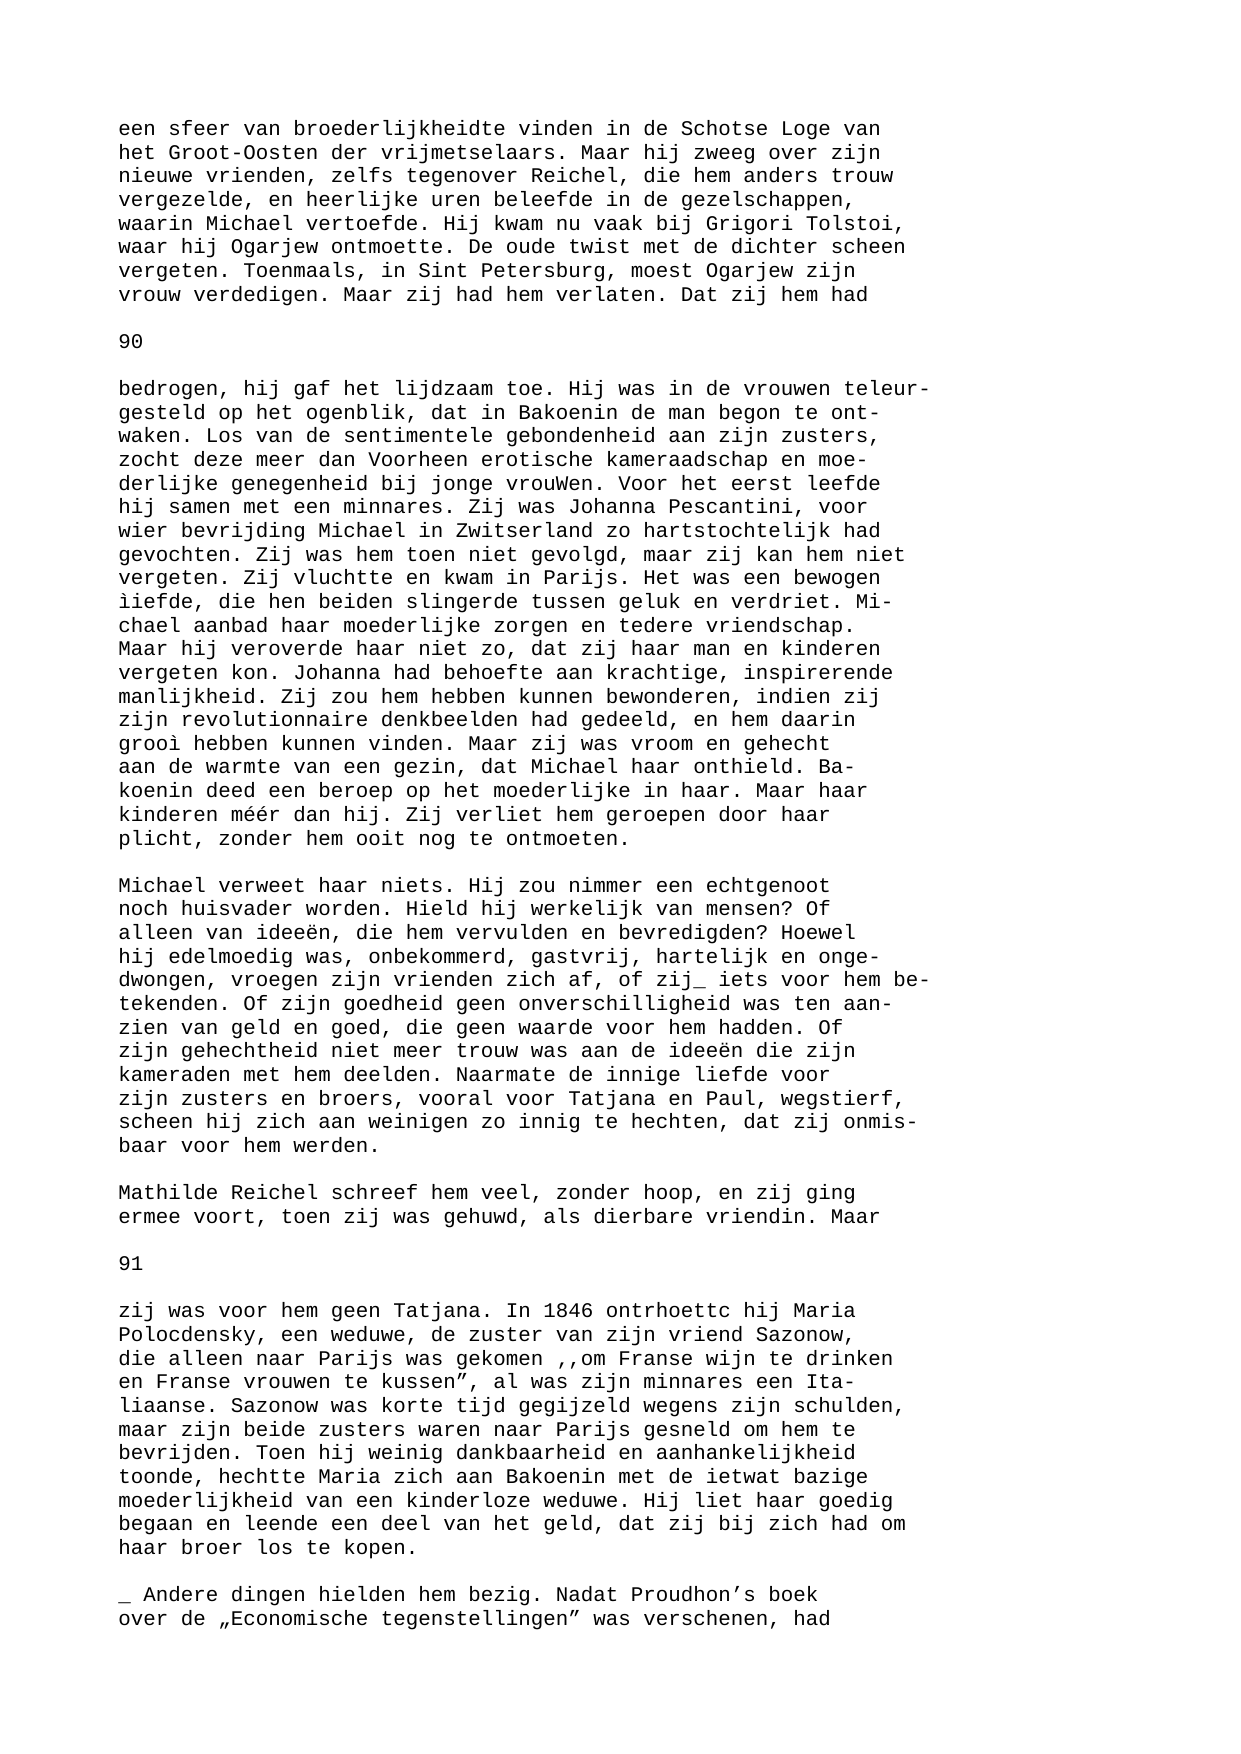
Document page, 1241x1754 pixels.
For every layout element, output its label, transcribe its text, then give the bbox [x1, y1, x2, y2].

text ìiefde, die hen beiden slingerde tussen geluk en verdriet. Mi- [118, 591, 1122, 615]
text Michael verweet haar niets. Hij zou nimmer een echtgenoot [118, 875, 1122, 898]
text scheen hij zich aan weinigen zo innig te hechten, dat zij onmis- [118, 1111, 1122, 1135]
text baar voor hem werden. [118, 1135, 1122, 1158]
text die alleen naar Parijs was gekomen ‚,om Franse wijn te drinken [118, 1348, 1122, 1371]
text haar broer los te kopen. [118, 1537, 1122, 1561]
text _ Andere dingen hielden hem bezig. Nadat Proudhon’s boek [118, 1584, 1122, 1608]
text dwongen, vroegen zijn vrienden zich af, of zij_ iets voor hem be- [118, 969, 1122, 993]
text waar hij Ogarjew ontmoette. De oude twist met de dichter scheen [118, 236, 1122, 260]
text alleen van ideeën, die hem vervulden en bevredigden? Hoewel [118, 922, 1122, 946]
text Mathilde Reichel schreef hem veel, zonder hoop, en zij ging [118, 1182, 1122, 1206]
text kinderen méér dan hij. Zij verliet hem geroepen door haar [118, 804, 1122, 827]
text grooì hebben kunnen vinden. Maar zij was vroom en gehecht [118, 733, 1122, 757]
text zijn gehechtheid niet meer trouw was aan de ideeën die zijn [118, 1040, 1122, 1064]
text moederlijkheid van een kinderloze weduwe. Hij liet haar goedig [118, 1489, 1122, 1513]
text zocht deze meer dan Voorheen erotische kameraadschap en moe- [118, 449, 1122, 473]
text nieuwe vrienden, zelfs tegenover Reichel, die hem anders trouw [118, 165, 1122, 189]
text hij samen met een minnares. Zij was Johanna Pescantini, voor [118, 496, 1122, 520]
text hij edelmoedig was, onbekommerd, gastvrij, hartelijk en onge- [118, 946, 1122, 969]
text waken. Los van de sentimentele gebondenheid aan zijn zusters, [118, 426, 1122, 449]
text gesteld op het ogenblik, dat in Bakoenin de man begon te ont- [118, 402, 1122, 426]
text gevochten. Zij was hem toen niet gevolgd, maar zij kan hem niet [118, 544, 1122, 567]
text maar zijn beide zusters waren naar Parijs gesneld om hem te [118, 1419, 1122, 1442]
text het Groot-Oosten der vrijmetselaars. Maar hij zweeg over zijn [118, 142, 1122, 165]
text zijn zusters en broers, vooral voor Tatjana en Paul, wegstierf, [118, 1088, 1122, 1111]
text vergeten. Toenmaals, in Sint Petersburg, moest Ogarjew zijn [118, 260, 1122, 284]
text begaan en leende een deel van het geld, dat zij bij zich had om [118, 1513, 1122, 1537]
text vrouw verdedigen. Maar zij had hem verlaten. Dat zij hem had [118, 284, 1122, 307]
text vergeten. Zij vluchtte en kwam in Parijs. Het was een bewogen [118, 567, 1122, 591]
text ermee voort, toen zij was gehuwd, als dierbare vriendin. Maar [118, 1206, 1122, 1229]
text zijn revolutionnaire denkbeelden had gedeeld, en hem daarin [118, 709, 1122, 733]
text manlijkheid. Zij zou hem hebben kunnen bewonderen, indien zij [118, 686, 1122, 709]
text waarin Michael vertoefde. Hij kwam nu vaak bij Grigori Tolstoi, [118, 213, 1122, 236]
text aan de warmte van een gezin, dat Michael haar onthield. Ba- [118, 757, 1122, 780]
text bevrijden. Toen hij weinig dankbaarheid en aanhankelijkheid [118, 1442, 1122, 1466]
text vergezelde, en heerlijke uren beleefde in de gezelschappen, [118, 189, 1122, 213]
text 91 [118, 1253, 1122, 1277]
text noch huisvader worden. Hield hij werkelijk van mensen? Of [118, 898, 1122, 922]
text vergeten kon. Johanna had behoefte aan krachtige, inspirerende [118, 662, 1122, 686]
text bedrogen, hij gaf het lijdzaam toe. Hij was in de vrouwen teleur- [118, 378, 1122, 402]
text zien van geld en goed, die geen waarde voor hem hadden. Of [118, 1017, 1122, 1040]
text liaanse. Sazonow was korte tijd gegijzeld wegens zijn schulden, [118, 1395, 1122, 1419]
text tekenden. Of zijn goedheid geen onverschilligheid was ten aan- [118, 993, 1122, 1017]
text Polocdensky, een weduwe, de zuster van zijn vriend Sazonow, [118, 1324, 1122, 1348]
text zij was voor hem geen Tatjana. In 1846 ontrhoettc hij Maria [118, 1300, 1122, 1324]
text koenin deed een beroep op het moederlijke in haar. Maar haar [118, 780, 1122, 804]
text wier bevrijding Michael in Zwitserland zo hartstochtelijk had [118, 520, 1122, 544]
text chael aanbad haar moederlijke zorgen en tedere vriendschap. [118, 615, 1122, 638]
text kameraden met hem deelden. Naarmate de innige liefde voor [118, 1064, 1122, 1088]
text toonde, hechtte Maria zich aan Bakoenin met de ietwat bazige [118, 1466, 1122, 1489]
text plicht, zonder hem ooit nog te ontmoeten. [118, 827, 1122, 851]
text en Franse vrouwen te kussen”, al was zijn minnares een Ita- [118, 1371, 1122, 1395]
text Maar hij veroverde haar niet zo, dat zij haar man en kinderen [118, 638, 1122, 662]
text derlijke genegenheid bij jonge vrouWen. Voor het eerst leefde [118, 473, 1122, 496]
text over de „Economische tegenstellingen” was verschenen, had [118, 1608, 1122, 1631]
text een sfeer van broederlijkheidte vinden in de Schotse Loge van [118, 118, 1122, 142]
text 90 [118, 331, 1122, 354]
